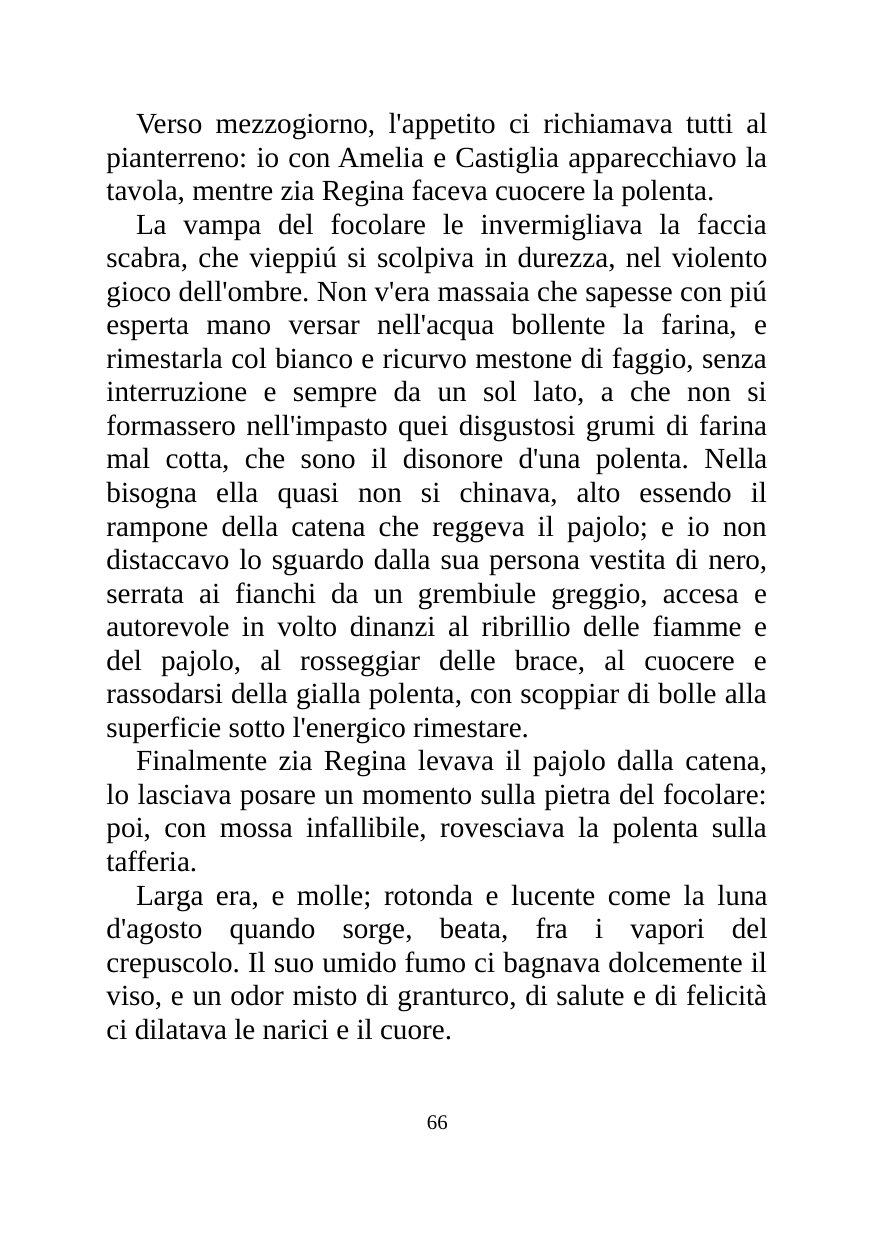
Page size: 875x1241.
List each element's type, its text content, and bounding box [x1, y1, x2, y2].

text Larga era, e molle; rotonda e lucente come la luna d'agosto quando sorge, beata, fra i vapori del crepuscolo. Il suo umido fumo ci bagnava dolcemente il viso, e un odor misto di granturco, di salute e di felicità ci dilatava le narici e il cuore. [106, 878, 768, 1045]
text Finalmente zia Regina levava il pajolo dalla catena, lo lasciava posare un momento sulla pietra del focolare: poi, con mossa infallibile, rovesciava la polenta sulla tafferia. [106, 743, 768, 878]
text Verso mezzogiorno, l'appetito ci richiamava tutti al pianterreno: io con Amelia e Castiglia apparecchiavo la tavola, mentre zia Regina faceva cuocere la polenta. [106, 106, 768, 207]
text La vampa del focolare le invermigliava la faccia scabra, che vieppiú si scolpiva in durezza, nel violento gioco dell'ombre. Non v'era massaia che sapesse con piú esperta mano versar nell'acqua bollente la farina, e rimestarla col bianco e ricurvo mestone di faggio, senza interruzione e sempre da un sol lato, a che non si formassero nell'impasto quei disgustosi grumi di farina mal cotta, che sono il disonore d'una polenta. Nella bisogna ella quasi non si chinava, alto essendo il rampone della catena che reggeva il pajolo; e io non distaccavo lo sguardo dalla sua persona vestita di nero, serrata ai fianchi da un grembiule greggio, accesa e autorevole in volto dinanzi al ribrillio delle fiamme e del pajolo, al rosseggiar delle brace, al cuocere e rassodarsi della gialla polenta, con scoppiar di bolle alla superficie sotto l'energico rimestare. [106, 207, 768, 743]
